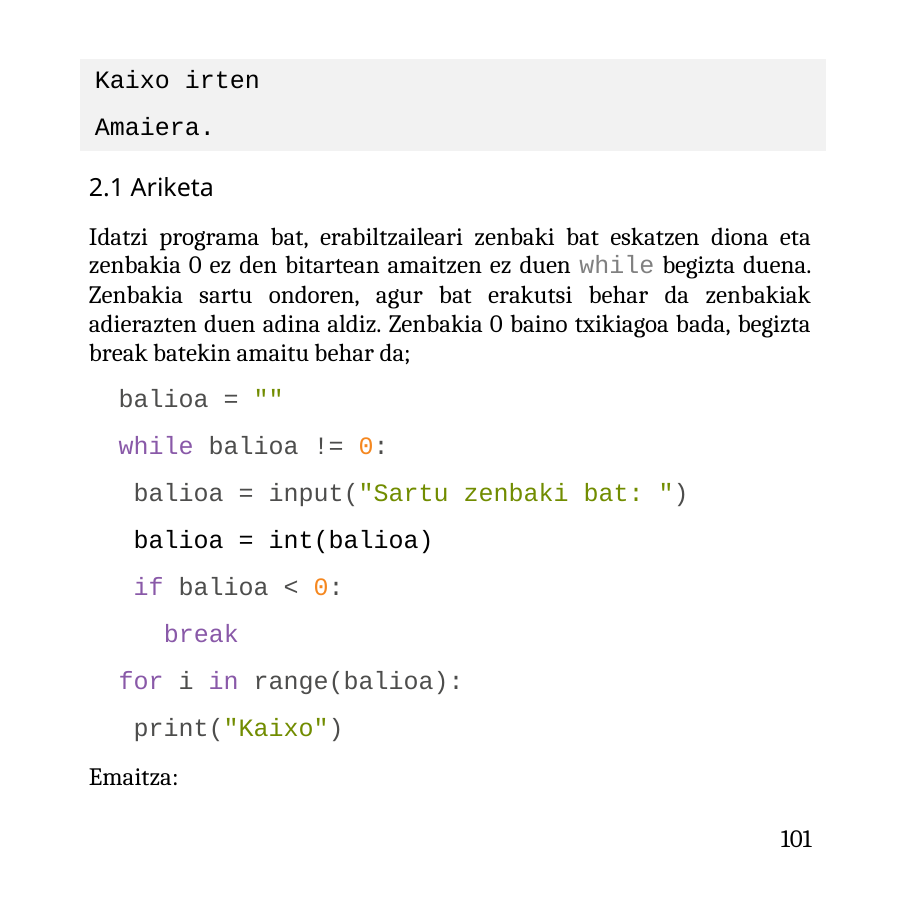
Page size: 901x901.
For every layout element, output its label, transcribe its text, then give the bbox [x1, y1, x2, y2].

text break [118, 622, 811, 650]
text while balioa != 0: [118, 433, 811, 462]
text Idatzi programa bat, erabiltzaileari zenbaki bat eskatzen diona eta zenbakia 0 ez den bitartean amaitzen ez duen while begizta duena. Zenbakia sartu ondoren, agur bat erakutsi behar da zenbakiak adierazten duen adina aldiz. Zenbakia 0 baino txikiagoa bada, begizta break batekin amaitu behar da; [89, 223, 811, 368]
text if balioa < 0: [118, 575, 811, 603]
text for i in range(balioa): [118, 669, 811, 697]
text balioa = int(balioa) [118, 528, 811, 556]
text balioa = input("Sartu zenbaki bat: ") [118, 481, 811, 509]
text Amaiera. [86, 106, 820, 145]
text balioa = "" [118, 386, 811, 415]
text 2.1 Ariketa [89, 170, 811, 204]
text Emaitza: [89, 763, 811, 792]
text Kaixo irten [86, 65, 820, 96]
text print("Kaixo") [118, 716, 811, 744]
